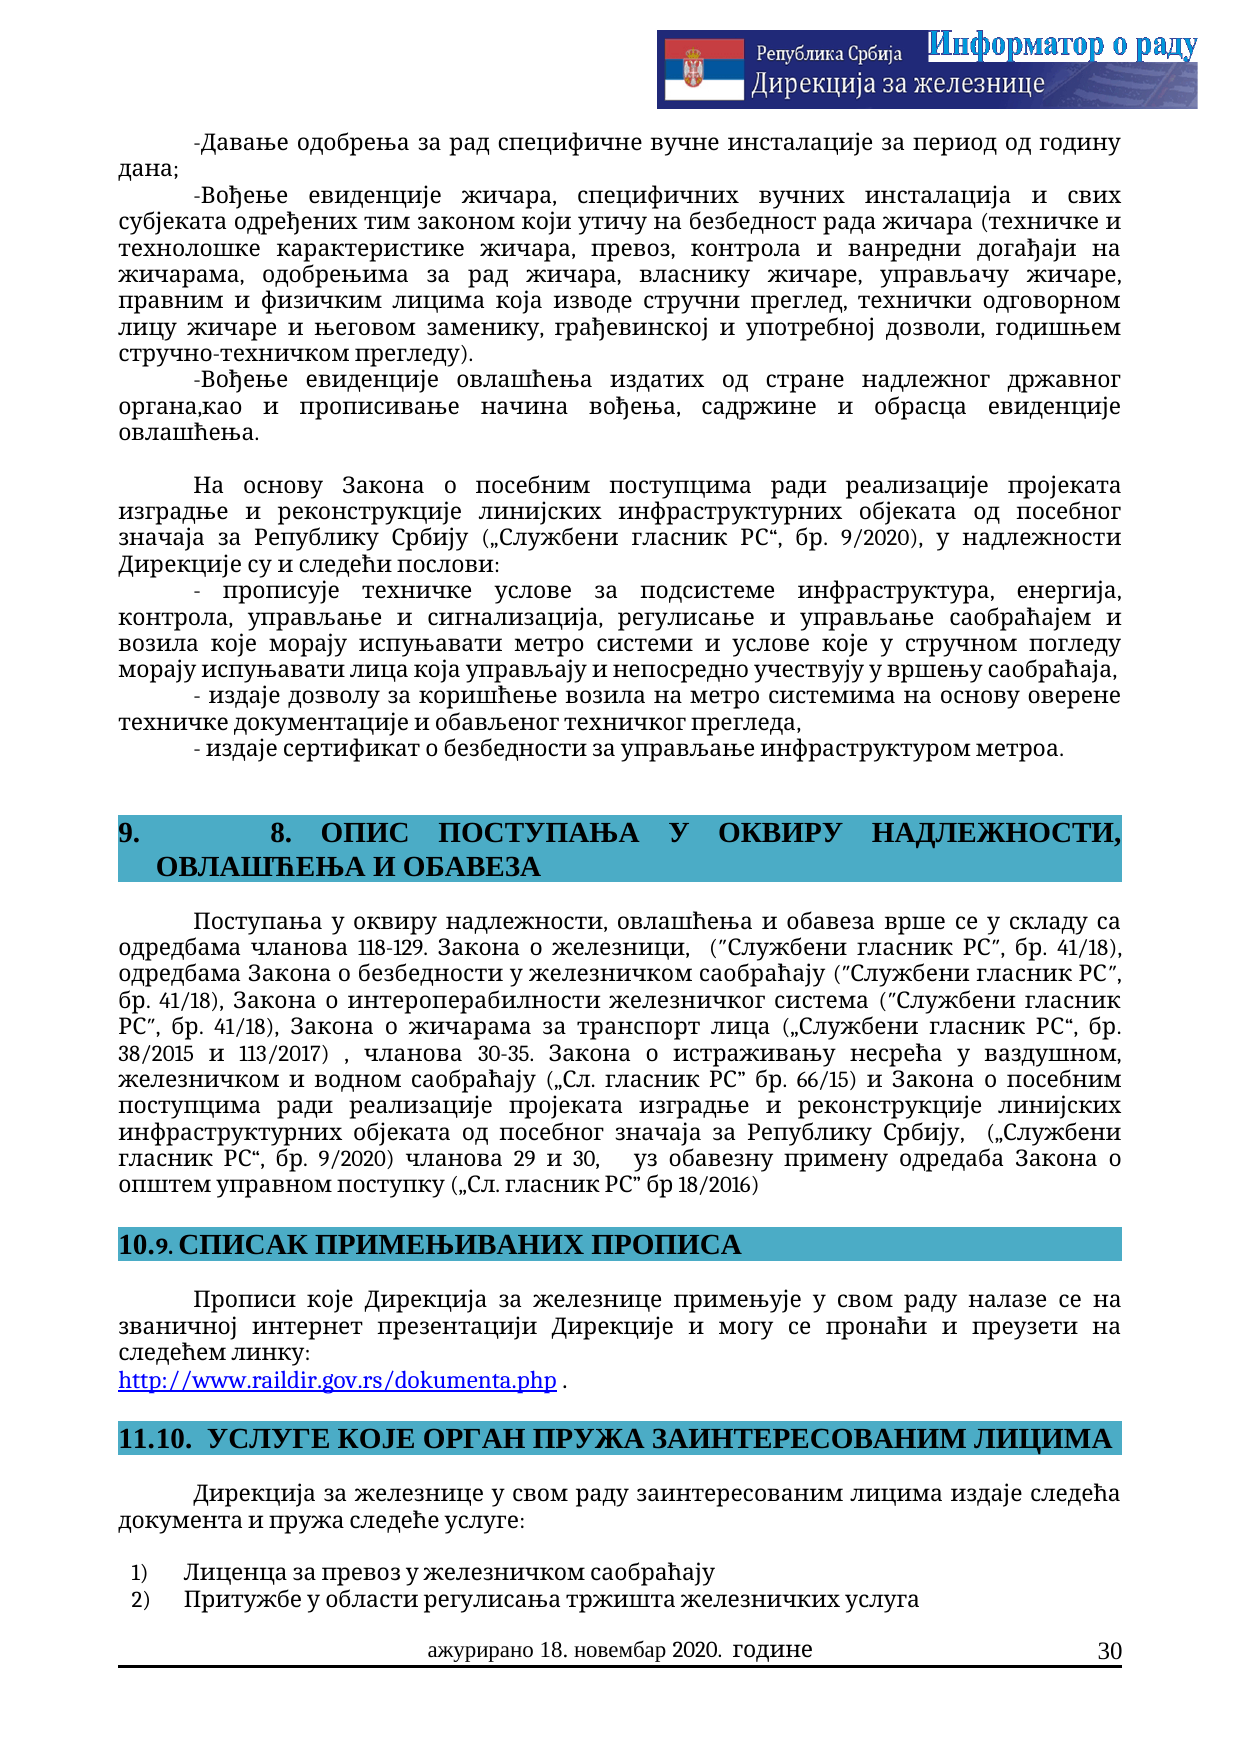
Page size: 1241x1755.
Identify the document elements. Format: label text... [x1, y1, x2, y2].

text - прописује техничке услове за подсистеме инфраструктура, енергија, контрола, управљање и сигнализација, регулисање и управљање саобраћајем и возила које морају испуњавати метро системи и услове које у стручном погледу морају испуњавати лица која управљају и непосредно учествују у вршењу саобраћаја, [118, 578, 1122, 683]
subtitle 9. СПИСАК ПРИМЕЊИВАНИХ ПРОПИСА [118, 1227, 1122, 1261]
text -Вођење евиденције жичара, специфичних вучних инсталација и свих субјеката одређених тим законом који утичу на безбедност рада жичара (техничке и технолошке карактеристике жичара, превоз, контрола и ванредни догађаји на жичарама, одобрењима за рад жичара, власнику жичаре, управљачу жичаре, правним и физичким лицима која изводе стручни преглед, технички одговорном лицу жичаре и његовом заменику, грађевинској и употребној дозволи, годишњем стручно-техничком прегледу). [118, 183, 1122, 367]
text Дирекција за железнице у свом раду заинтересованим лицима издаје следећа документа и пружа следеће услуге: [118, 1481, 1122, 1534]
text -Давање одобрења за рад специфичне вучне инсталације за период од годину дана; [118, 130, 1122, 183]
text На основу Закона о посебним поступцима ради реализације пројеката изградње и реконструкције линијских инфраструктурних објеката од посебног значаја за Републику Србију („Службени гласник РС“, бр. 9/2020), у надлежности Дирекције су и следећи послови: [118, 472, 1122, 578]
text http://www.raildir.gov.rs/dokumenta.php . [118, 1366, 1122, 1395]
text -Вођење евиденције овлашћења издатих од стране надлежног државног органа,као и прописивање начина вођења, садржине и обрасца евиденције овлашћења. [118, 367, 1122, 446]
subtitle 8. ОПИС ПОСТУПАЊА У ОКВИРУ НАДЛЕЖНОСТИ, ОВЛАШЋЕЊА И ОБАВЕЗА [118, 815, 1122, 882]
text - издаје сертификат о безбедности за управљање инфраструктуром метроа. [118, 736, 1122, 762]
list Притужбе у области регулисања тржишта железничких услуга [131, 1587, 1122, 1613]
text Прописи које Дирекција за железнице примењује у свом раду налазе се на званичној интернет презентацији Дирекције и могу се пронаћи и преузети на следећем линку: [118, 1287, 1122, 1366]
text - издаје дозволу за коришћење возила на метро системима на основу оверене техничке документације и обављеног техничког прегледа, [118, 683, 1122, 736]
subtitle 10. УСЛУГЕ КОЈЕ ОРГАН ПРУЖА ЗАИНТЕРЕСОВАНИМ ЛИЦИМА [118, 1421, 1122, 1455]
list Лиценца за превоз у железничком саобраћају [131, 1560, 1122, 1587]
text Поступања у оквиру надлежности, овлашћења и обавеза врше се у складу са одредбама чланова 118-129. Закона о железници, (″Службени гласник РС″, бр. 41/18), одредбама Закона о безбедности у железничком саобраћају (″Службени гласник РС″, бр. 41/18), Закона о интероперабилности железничког система (″Службени гласник РС″, бр. 41/18), Закона о жичарама за транспорт лица („Службени гласник РС“, бр. 38/2015 и 113/2017) , чланова 30-35. Закона о истраживању несрећа у ваздушном, железничком и водном саобраћају („Сл. гласник РС” бр. 66/15) и Закона о посебним поступцима ради реализације пројеката изградње и реконструкције линијских инфраструктурних објеката од посебног значаја за Републику Србију, („Службени гласник РС“, бр. 9/2020) чланова 29 и 30, уз обавезну примену одредаба Закона о општем управном поступку („Сл. гласник РС” бр 18/2016) [118, 908, 1122, 1198]
